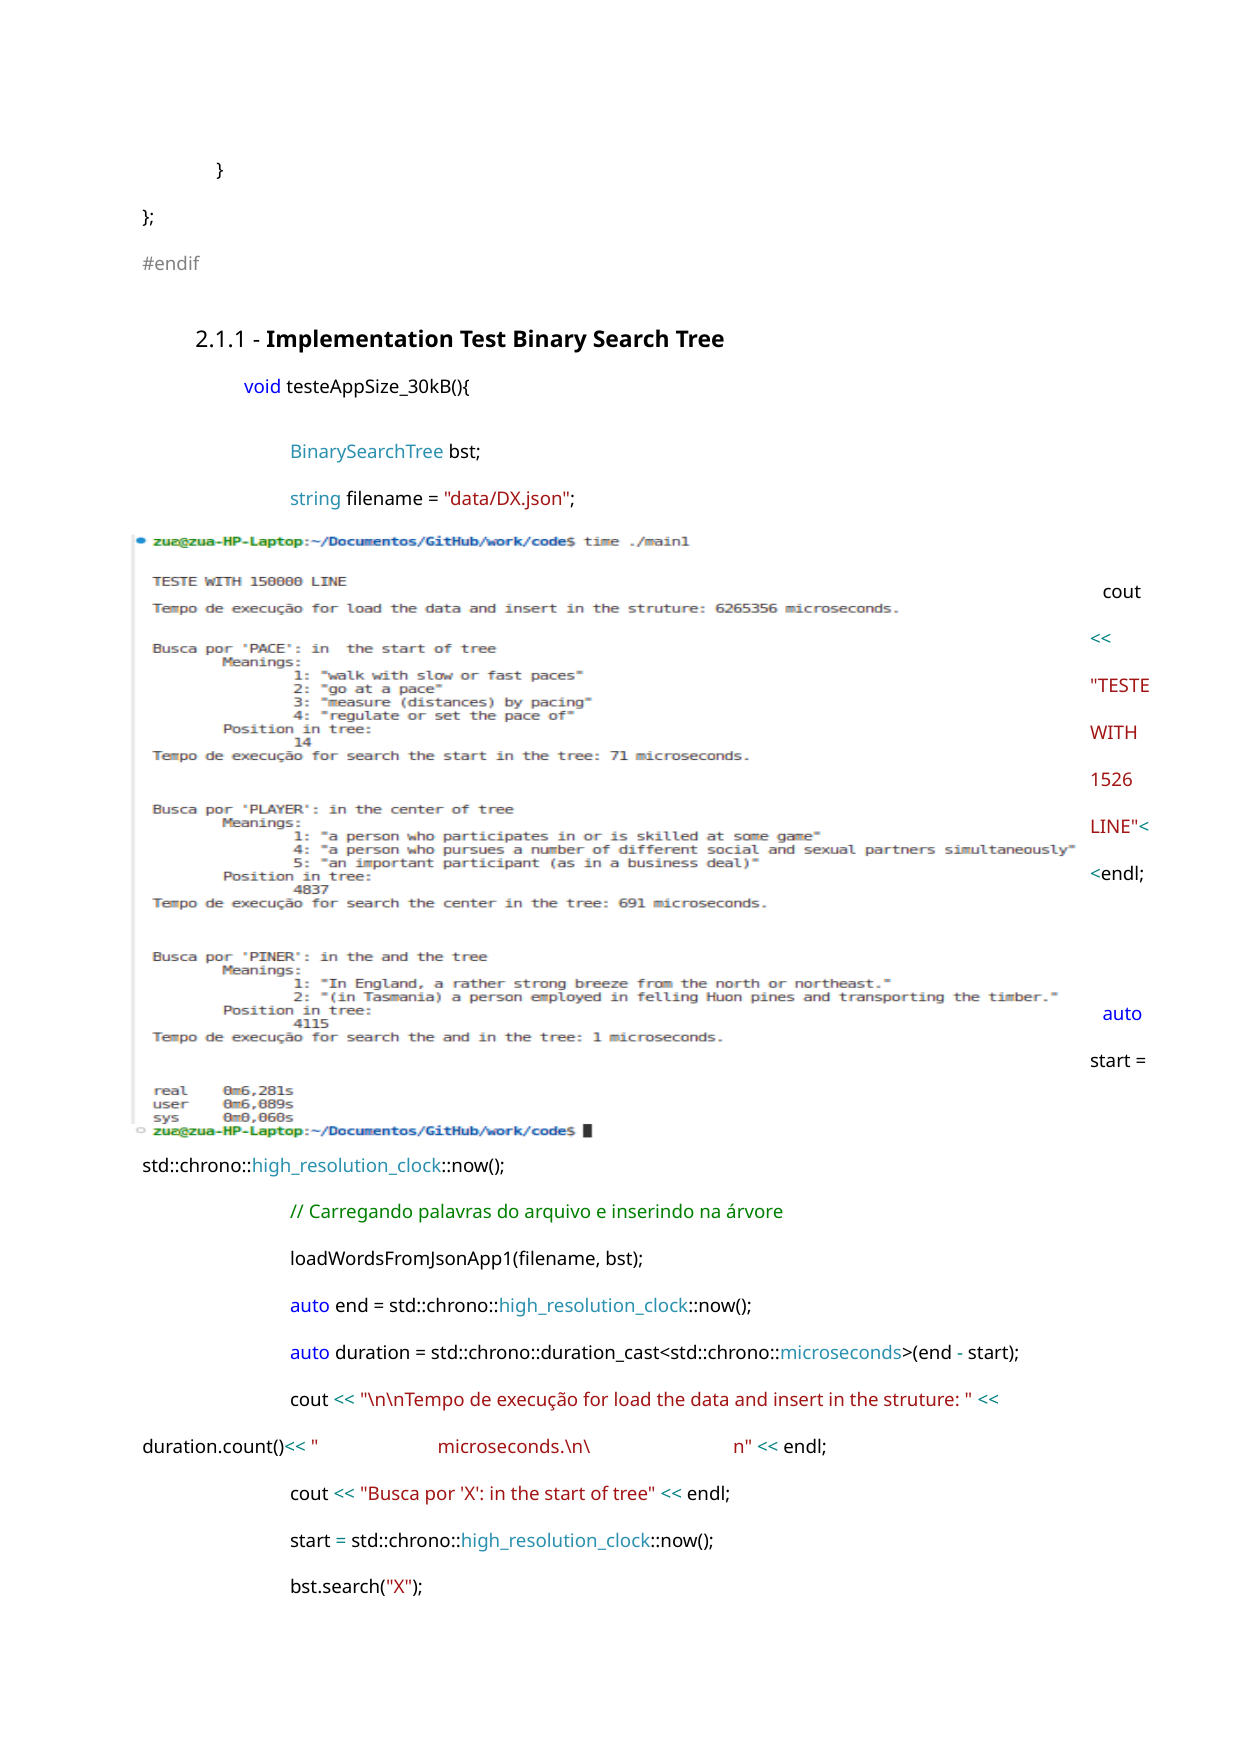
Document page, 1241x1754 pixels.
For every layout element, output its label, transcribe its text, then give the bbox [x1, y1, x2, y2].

text auto duration = std::chrono::duration_cast<std::chrono::microseconds>(end - start); [142, 1318, 1152, 1365]
text start = std::chrono::high_resolution_clock::now(); [142, 1506, 1152, 1552]
text auto start = std::chrono::high_resolution_clock::now(); [142, 932, 1152, 1177]
text void testeAppSize_30kB(){ [142, 373, 1152, 398]
text }; [142, 182, 1152, 229]
text bst.search("X"); [142, 1552, 1152, 1599]
text BinarySearchTree bst; [142, 417, 1152, 464]
text cout << "TESTE WITH 1526 LINE"<<endl; [142, 511, 1152, 886]
text cout << "Busca por 'X': in the start of tree" << endl; [142, 1459, 1152, 1506]
text } [142, 135, 1152, 182]
picture [128, 529, 1090, 1152]
text // Carregando palavras do arquivo e inserindo na árvore [142, 1177, 1152, 1224]
text string filename = "data/DX.json"; [142, 464, 1152, 511]
text loadWordsFromJsonApp1(filename, bst); [142, 1224, 1152, 1271]
text cout << "\n\nTempo de execução for load the data and insert in the struture: " << duration.count()<< " microseconds.\n\ n" << endl; [142, 1365, 1152, 1459]
text auto end = std::chrono::high_resolution_clock::now(); [142, 1271, 1152, 1318]
text 2.1.1 - Implementation Test Binary Search Tree [142, 322, 1152, 354]
text #endif [142, 229, 1152, 276]
